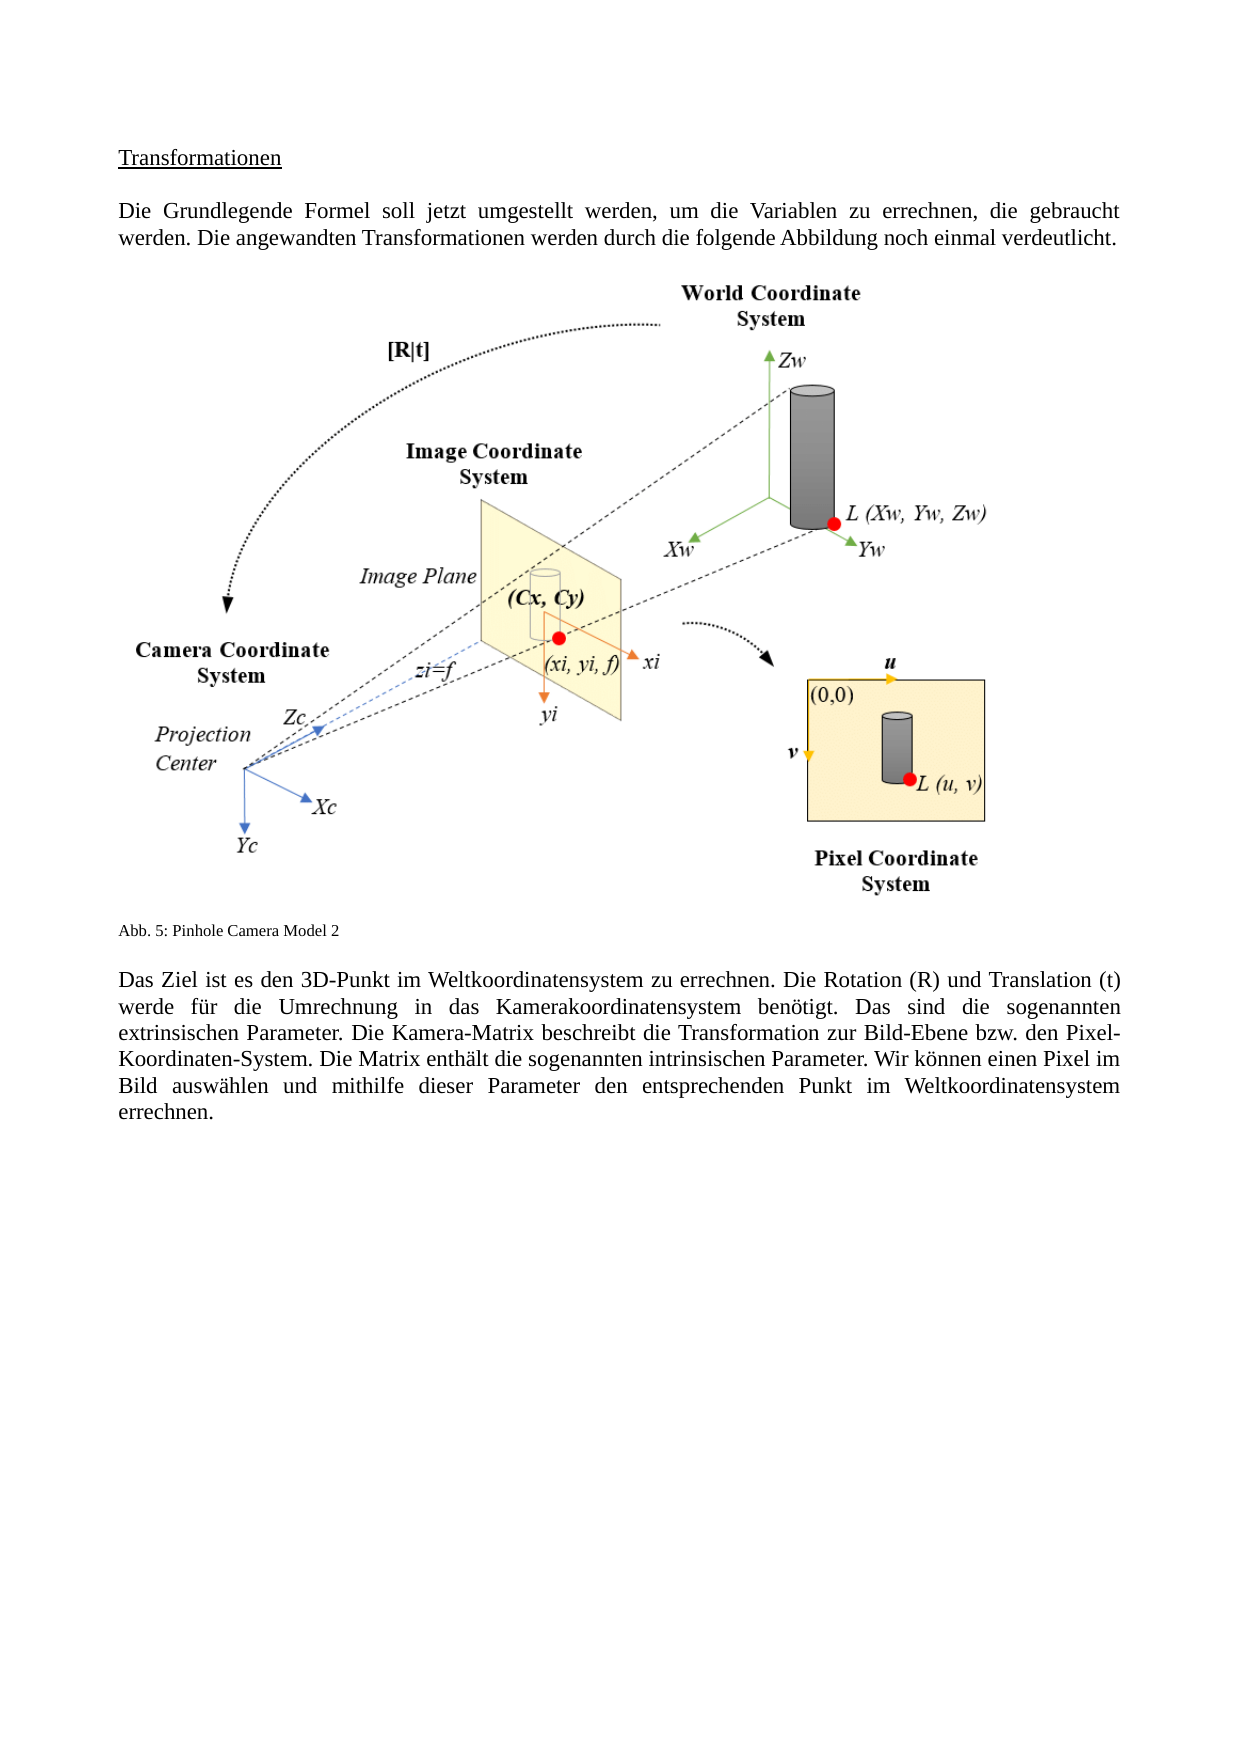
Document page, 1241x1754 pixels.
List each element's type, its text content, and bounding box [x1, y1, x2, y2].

text Das Ziel ist es den 3D-Punkt im Weltkoordinatensystem zu errechnen. Die Rotation (R) und Translation (t) werde für die Umrechnung in das Kamerakoordinatensystem benötigt. Das sind die sogenannten extrinsischen Parameter. Die Kamera-Matrix beschreibt die Transformation zur Bild-Ebene bzw. den Pixel-Koordinaten-System. Die Matrix enthält die sogenannten intrinsischen Parameter. Wir können einen Pixel im Bild auswählen und mithilfe dieser Parameter den entsprechenden Punkt im Weltkoordinatensystem errechnen. [118, 966, 1122, 1124]
text Die Grundlegende Formel soll jetzt umgestellt werden, um die Variablen zu errechnen, die gebraucht werden. Die angewandten Transformationen werden durch die folgende Abbildung noch einmal verdeutlicht. [118, 197, 1122, 250]
text Transformationen [118, 144, 1122, 171]
text Abb. 5: Pinhole Camera Model 2 [118, 921, 1122, 940]
